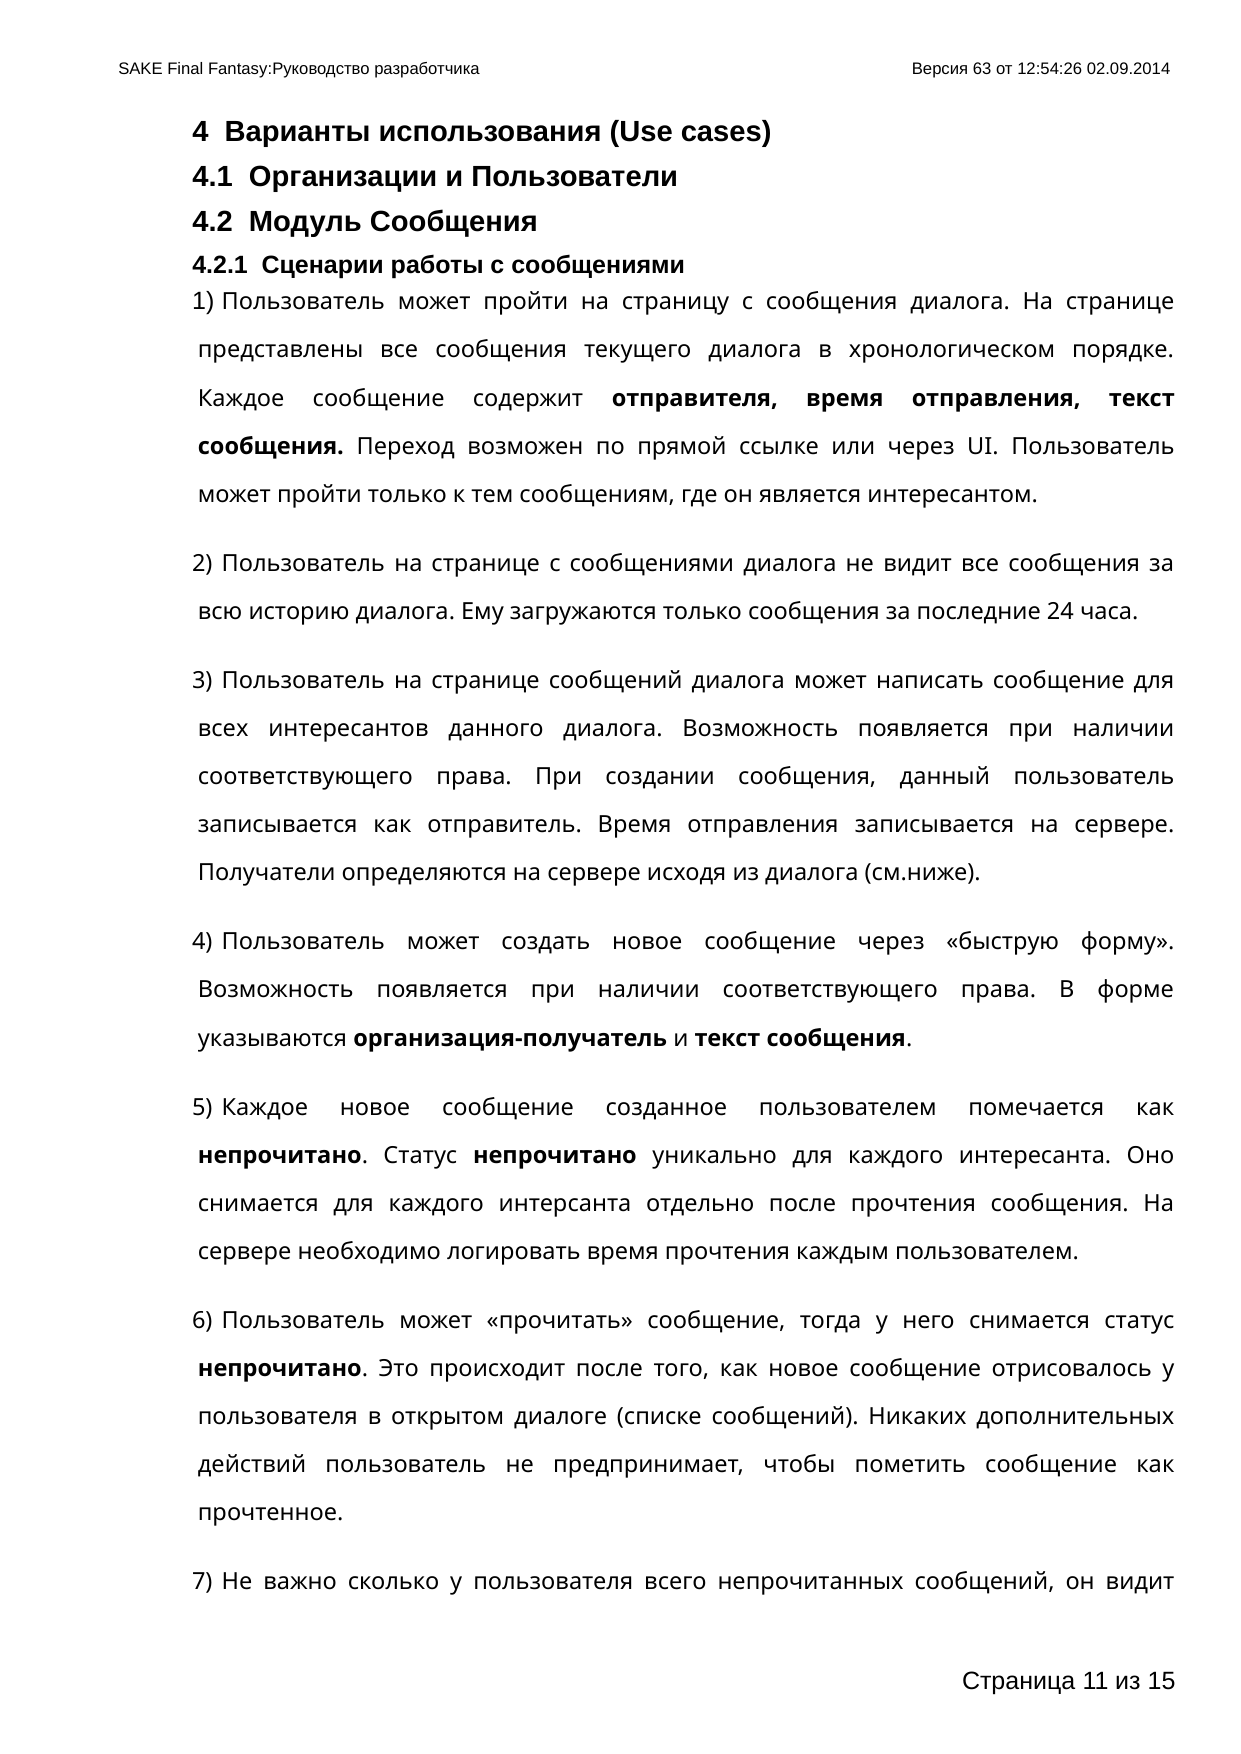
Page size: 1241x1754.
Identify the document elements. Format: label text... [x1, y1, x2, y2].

list Пользователь может создать новое сообщение через «быструю форму». Возможность появляется при наличии соответствующего права. В форме указываются организация-получатель и текст сообщения. [168, 924, 1175, 1053]
subtitle Варианты использования (Use cases) [118, 114, 1175, 147]
list Не важно сколько у пользователя всего непрочитанных сообщений, он видит [168, 1564, 1175, 1597]
subtitle Сценарии работы с сообщениями [118, 250, 1175, 279]
subtitle Организации и Пользователи [118, 159, 1175, 193]
list Пользователь на странице с сообщениями диалога не видит все сообщения за всю историю диалога. Ему загружаются только сообщения за последние 24 часа. [168, 546, 1175, 626]
list Пользователь может пройти на страницу с сообщения диалога. На странице представлены все сообщения текущего диалога в хронологическом порядке. Каждое сообщение содержит отправителя, время отправления, текст сообщения. Переход возможен по прямой ссылке или через UI. Пользователь может пройти только к тем сообщениям, где он является интересантом. [168, 284, 1175, 509]
list Пользователь может «прочитать» сообщение, тогда у него снимается статус непрочитано. Это происходит после того, как новое сообщение отрисовалось у пользователя в открытом диалоге (списке сообщений). Никаких дополнительных действий пользователь не предпринимает, чтобы пометить сообщение как прочтенное. [168, 1303, 1175, 1528]
list Пользователь на странице сообщений диалога может написать сообщение для всех интересантов данного диалога. Возможность появляется при наличии соответствующего права. При создании сообщения, данный пользователь записывается как отправитель. Время отправления записывается на сервере. Получатели определяются на сервере исходя из диалога (см.ниже). [168, 663, 1175, 888]
subtitle Модуль Сообщения [118, 204, 1175, 238]
list Каждое новое сообщение созданное пользователем помечается как непрочитано. Статус непрочитано уникально для каждого интересанта. Оно снимается для каждого интерсанта отдельно после прочтения сообщения. На сервере необходимо логировать время прочтения каждым пользователем. [168, 1090, 1175, 1266]
